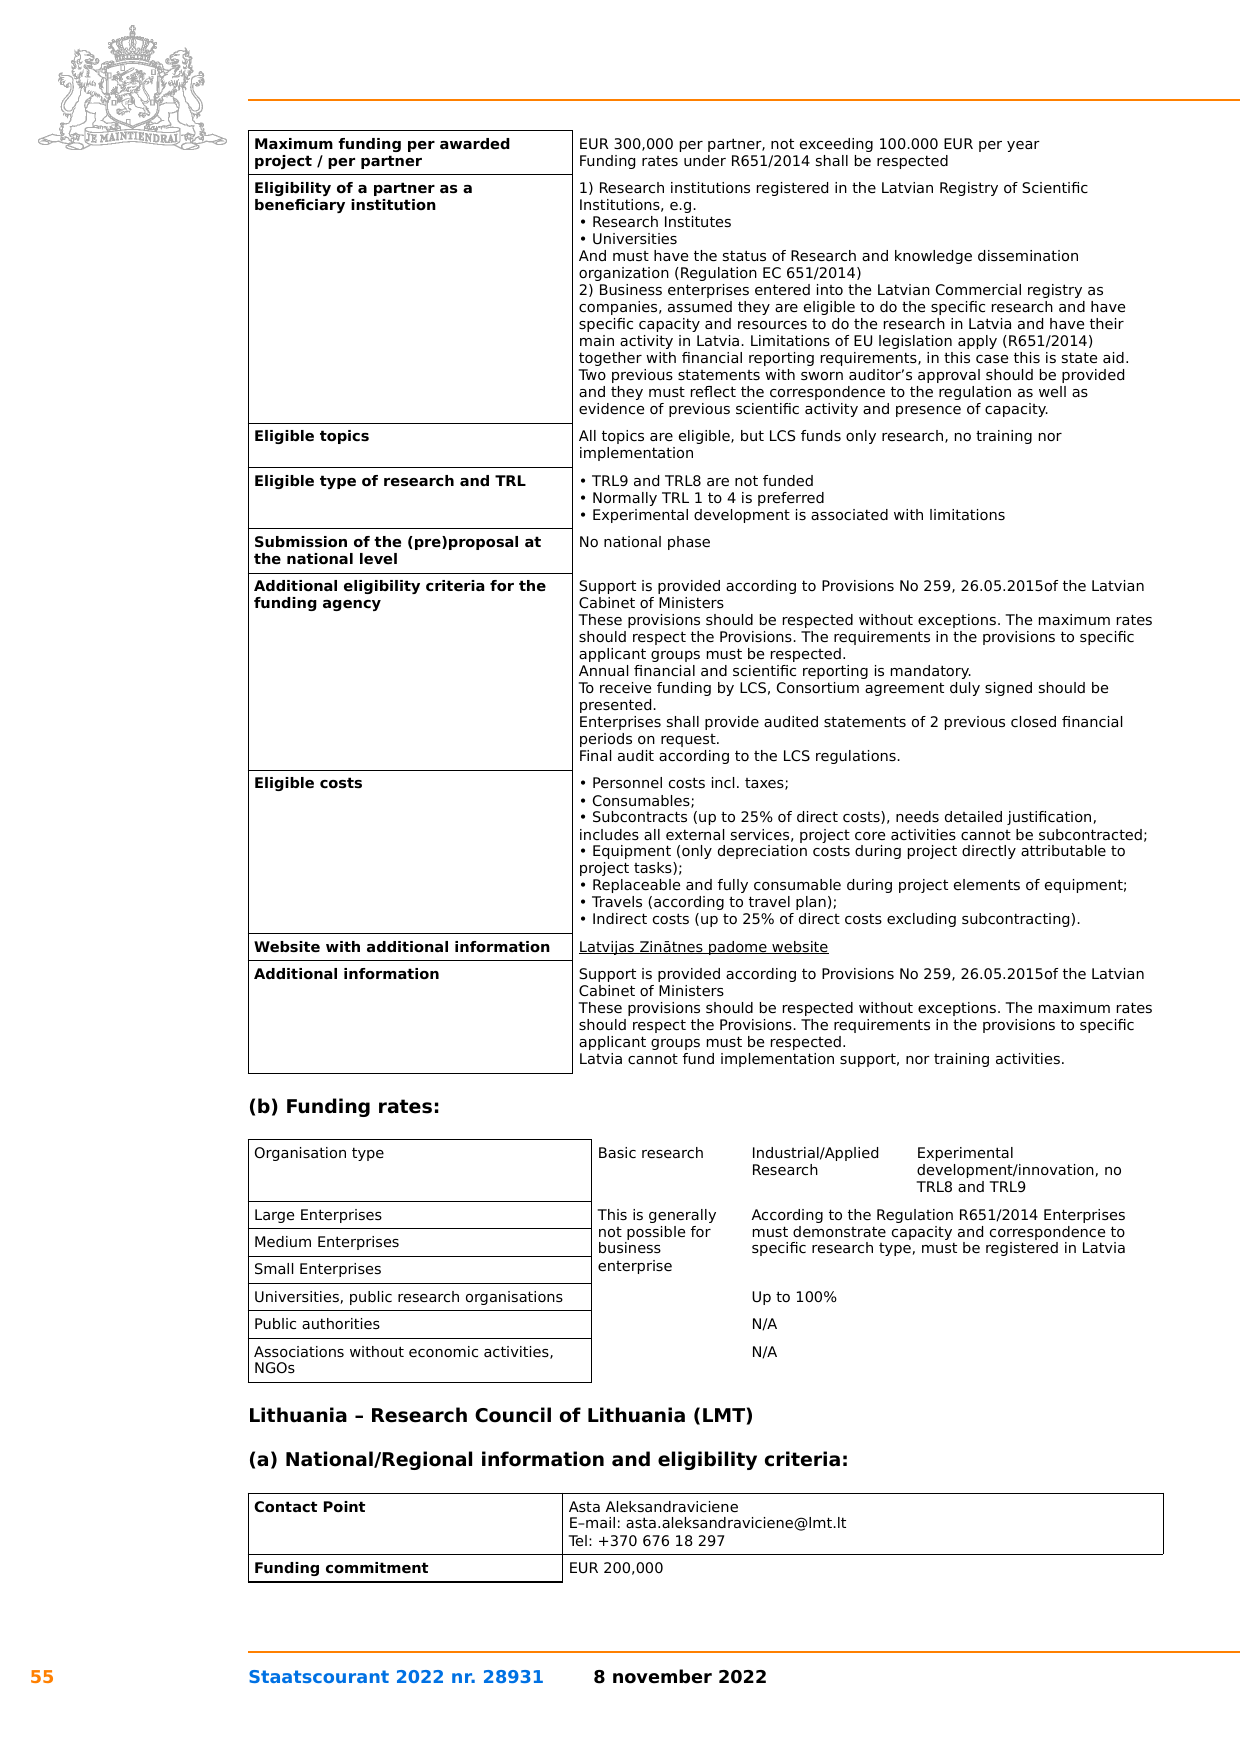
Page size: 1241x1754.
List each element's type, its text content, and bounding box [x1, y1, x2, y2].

table_cell Additional eligibility criteria for the funding agency [249, 574, 572, 770]
table_cell This is generally not possible for business enterprise [592, 1202, 745, 1283]
table_header Organisation type [249, 1140, 591, 1201]
table_cell Up to 100% [746, 1284, 1163, 1310]
table_cell [911, 1339, 1163, 1382]
table_cell Eligible topics [249, 424, 572, 467]
table_cell EUR 200,000 [563, 1555, 1163, 1581]
picture [38, 25, 227, 150]
table_cell Associations without economic activities, NGOs [249, 1339, 591, 1382]
table_cell [592, 1311, 745, 1338]
table_cell Additional information [249, 961, 572, 1073]
table_cell Public authorities [249, 1311, 591, 1338]
table_cell Website with additional information [249, 934, 572, 960]
table_cell Maximum funding per awarded project / per partner [249, 131, 572, 174]
table_header Basic research [592, 1140, 745, 1201]
table_header Asta Aleksandraviciene E–mail: asta.aleksandraviciene@lmt.lt Tel: +370 676 18 297 [563, 1494, 1163, 1554]
table_cell Eligibility of a partner as a beneficiary institution [249, 175, 572, 422]
table_cell No national phase [573, 529, 1163, 572]
table_cell 1) Research institutions registered in the Latvian Registry of Scientific Institutions, e.g. • Research Institutes • Universities And must have the status of Research and knowledge dissemination organization (Regulation EC 651/2014) 2) Business enterprises entered into the Latvian Commercial registry as companies, assumed they are eligible to do the specific research and have specific capacity and resources to do the research in Latvia and have their main activity in Latvia. Limitations of EU legislation apply (R651/2014) together with financial reporting requirements, in this case this is state aid. Two previous statements with sworn auditor’s approval should be provided and they must reflect the correspondence to the regulation as well as evidence of previous scientific activity and presence of capacity. [573, 175, 1163, 422]
table_cell Funding commitment [249, 1555, 562, 1581]
table_cell [911, 1311, 1163, 1338]
table_cell Submission of the (pre)proposal at the national level [249, 529, 572, 572]
subtitle Lithuania – Research Council of Lithuania (LMT) [248, 1405, 1163, 1427]
text (a) National/Regional information and eligibility criteria: [248, 1449, 1163, 1471]
table_cell • Personnel costs incl. taxes; • Consumables; • Subcontracts (up to 25% of direct costs), needs detailed justification, includes all external services, project core activities cannot be subcontracted; • Equipment (only depreciation costs during project directly attributable to project tasks); • Replaceable and fully consumable during project elements of equipment; • Travels (according to travel plan); • Indirect costs (up to 25% of direct costs excluding subcontracting). [573, 771, 1163, 933]
table_cell All topics are eligible, but LCS funds only research, no training nor implementation [573, 424, 1163, 467]
table_header Contact Point [249, 1494, 562, 1554]
table_cell Support is provided according to Provisions No 259, 26.05.2015of the Latvian Cabinet of Ministers These provisions should be respected without exceptions. The maximum rates should respect the Provisions. The requirements in the provisions to specific applicant groups must be respected. Latvia cannot fund implementation support, nor training activities. [573, 961, 1163, 1073]
table_cell Eligible type of research and TRL [249, 468, 572, 528]
table_cell Eligible costs [249, 771, 572, 933]
table_cell N/A [746, 1311, 910, 1338]
table_cell Latvijas Zinātnes padome website [573, 934, 1163, 960]
table_cell N/A [746, 1339, 910, 1382]
table_cell [592, 1284, 745, 1310]
table_header Experimental development/innovation, no TRL8 and TRL9 [911, 1140, 1163, 1201]
table_cell Large Enterprises [249, 1202, 591, 1228]
table_header Industrial/Applied Research [746, 1140, 910, 1201]
table_cell • TRL9 and TRL8 are not funded • Normally TRL 1 to 4 is preferred • Experimental development is associated with limitations [573, 468, 1163, 528]
table_cell Support is provided according to Provisions No 259, 26.05.2015of the Latvian Cabinet of Ministers These provisions should be respected without exceptions. The maximum rates should respect the Provisions. The requirements in the provisions to specific applicant groups must be respected. Annual financial and scientific reporting is mandatory. To receive funding by LCS, Consortium agreement duly signed should be presented. Enterprises shall provide audited statements of 2 previous closed financial periods on request. Final audit according to the LCS regulations. [573, 574, 1163, 770]
table_cell Medium Enterprises [249, 1229, 591, 1256]
table_cell Universities, public research organisations [249, 1284, 591, 1310]
table_cell According to the Regulation R651/2014 Enterprises must demonstrate capacity and correspondence to specific research type, must be registered in Latvia [746, 1202, 1163, 1283]
table_cell Small Enterprises [249, 1257, 591, 1283]
table_cell EUR 300,000 per partner, not exceeding 100.000 EUR per year Funding rates under R651/2014 shall be respected [573, 131, 1163, 174]
text (b) Funding rates: [248, 1096, 1163, 1117]
table_cell [592, 1339, 745, 1382]
